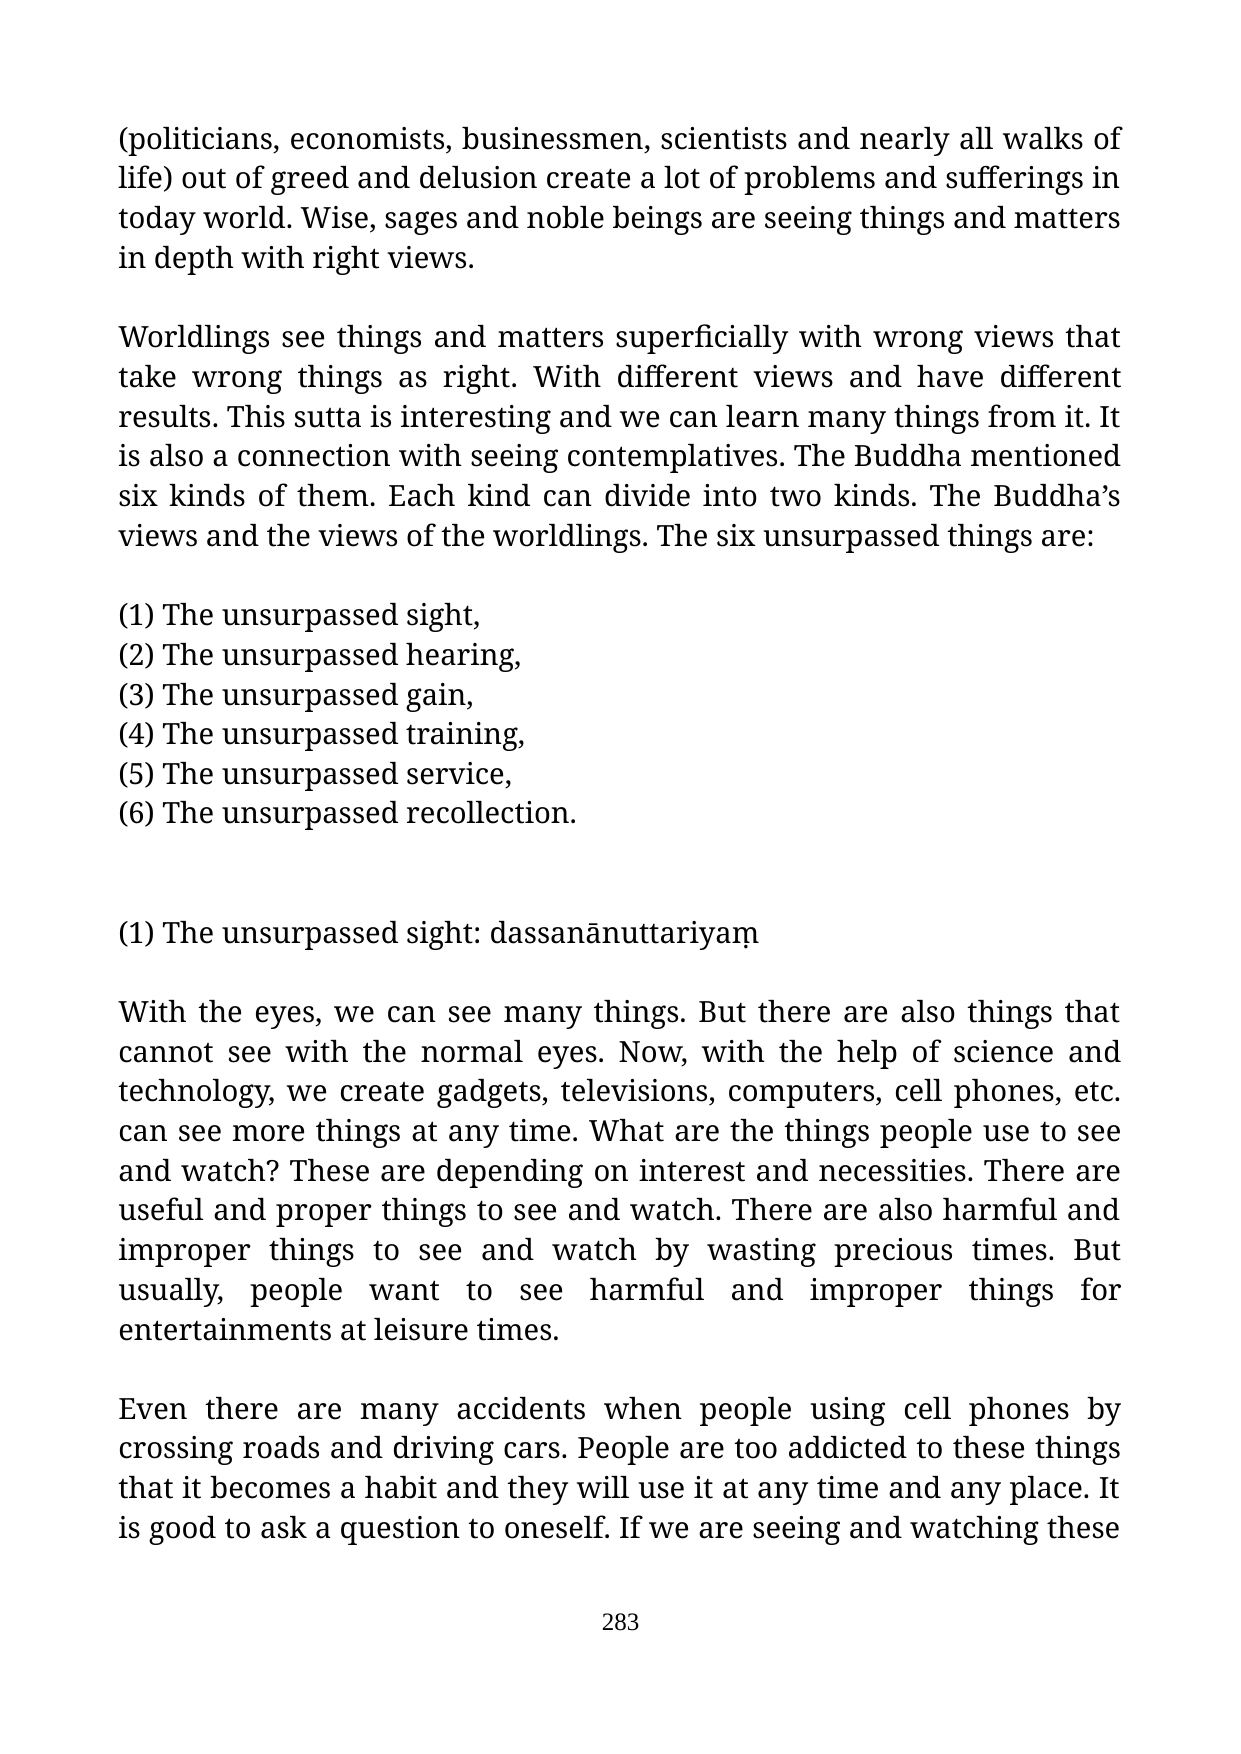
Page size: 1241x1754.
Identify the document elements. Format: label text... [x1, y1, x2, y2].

text (politicians, economists, businessmen, scientists and nearly all walks of life) out of greed and delusion create a lot of problems and sufferings in today world. Wise, sages and noble beings are seeing things and matters in depth with right views. Worldlings see things and matters superficially with wrong views that take wrong things as right. With different views and have different results. This sutta is interesting and we can learn many things from it. It is also a connection with seeing contemplatives. The Buddha mentioned six kinds of them. Each kind can divide into two kinds. The Buddha’s views and the views of the worldlings. The six unsurpassed things are: (1) The unsurpassed sight, (2) The unsurpassed hearing, (3) The unsurpassed gain, (4) The unsurpassed training, (5) The unsurpassed service, (6) The unsurpassed recollection. (1) The unsurpassed sight: dassanānuttariyaṃ With the eyes, we can see many things. But there are also things that cannot see with the normal eyes. Now, with the help of science and technology, we create gadgets, televisions, computers, cell phones, etc. can see more things at any time. What are the things people use to see and watch? These are depending on interest and necessities. There are useful and proper things to see and watch. There are also harmful and improper things to see and watch by wasting precious times. But usually, people want to see harmful and improper things for entertainments at leisure times. Even there are many accidents when people using cell phones by crossing roads and driving cars. People are too addicted to these things that it becomes a habit and they will use it at any time and any place. It is good to ask a question to oneself. If we are seeing and watching these [118, 118, 1122, 1547]
